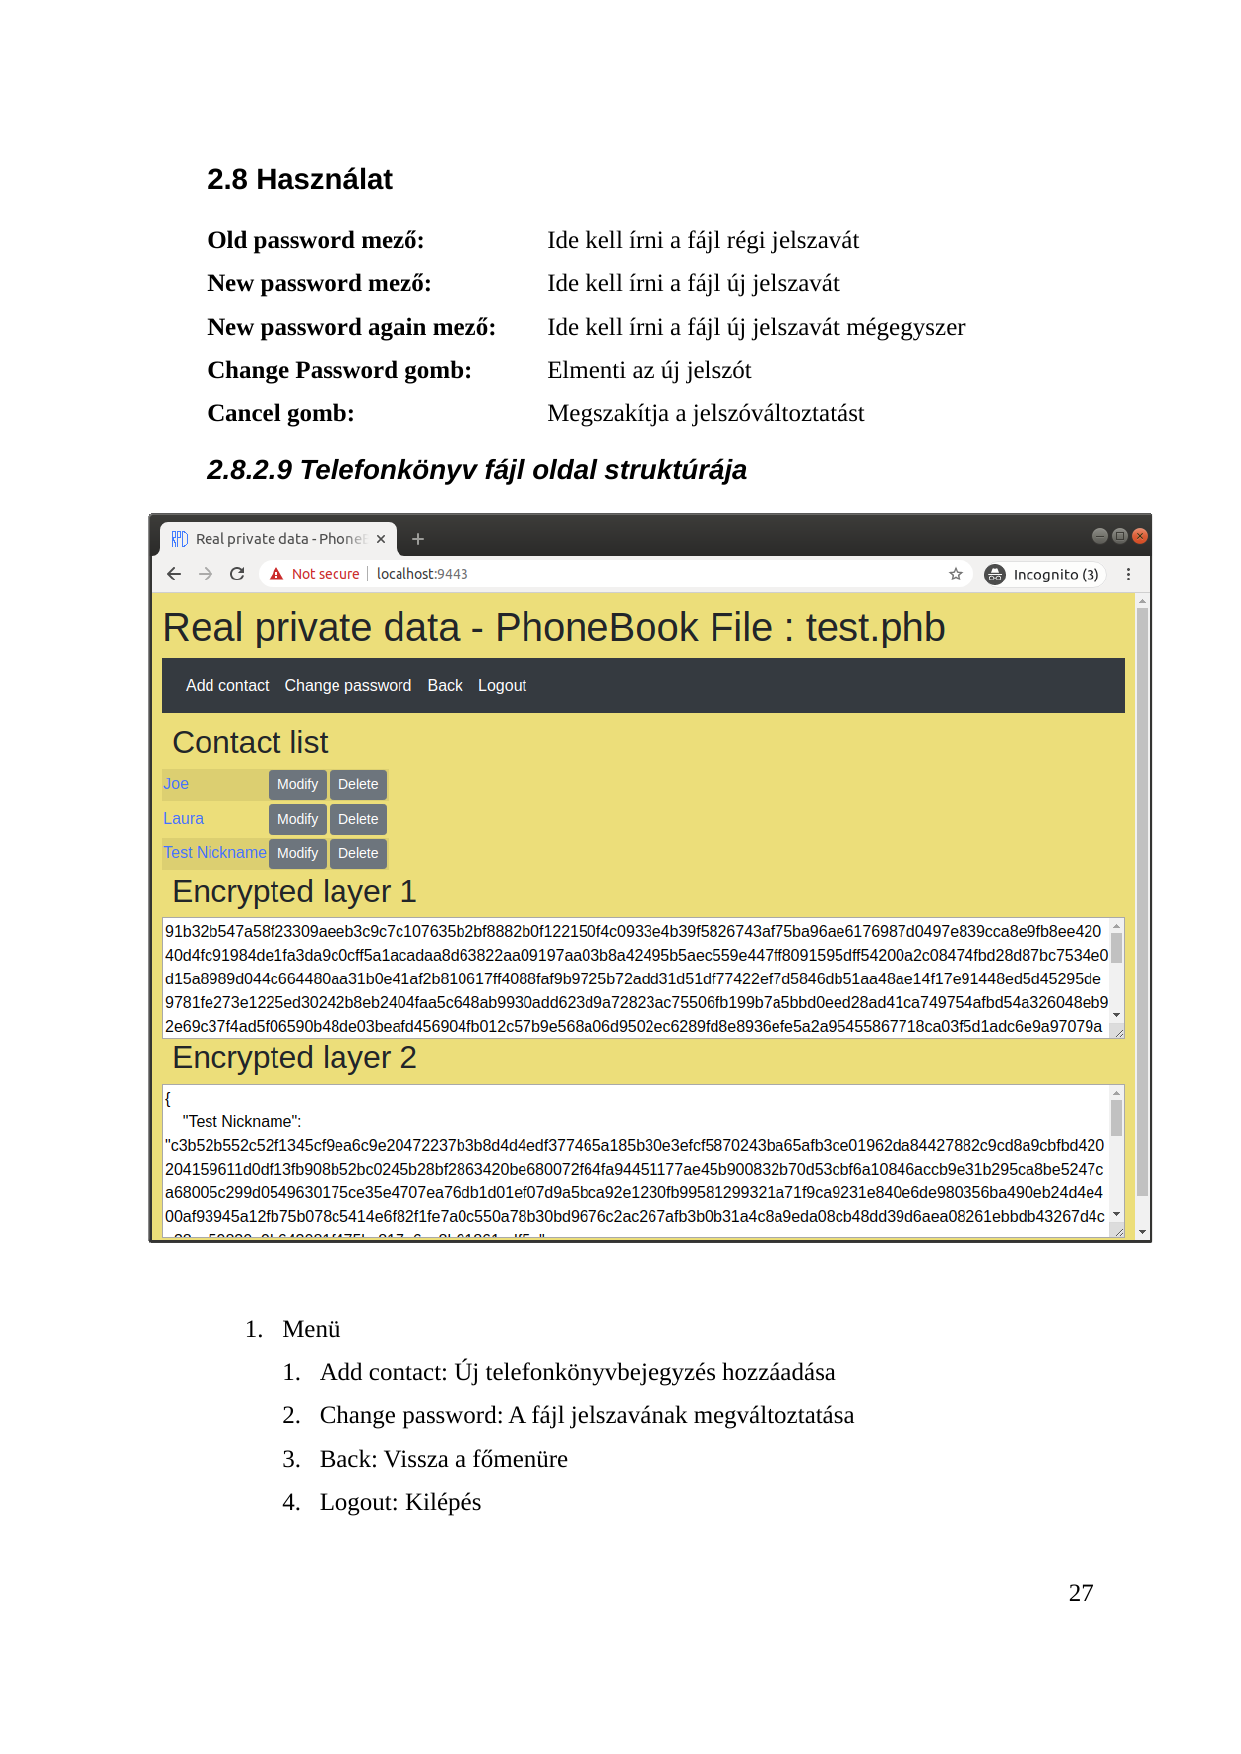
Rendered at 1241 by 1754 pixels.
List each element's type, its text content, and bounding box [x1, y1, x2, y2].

list Change password: A fájl jelszavának megváltoztatása [282, 1401, 1093, 1429]
list Menü [244, 1314, 1093, 1343]
list Logout: Kilépés [282, 1487, 1093, 1516]
list Back: Vissza a főmenüre [282, 1444, 1093, 1472]
text Old password mező: Ide kell írni a fájl régi jelszavát New password mező: Ide kell írni a fájl új jelszavát New password again mező: Ide kell írni a fájl új jelszavát mégegyszer Change Password gomb: Elmenti az új jelszót Cancel gomb: Megszakítja a jelszóváltoztatást [207, 225, 1093, 427]
picture [148, 513, 1153, 1243]
list Add contact: Új telefonkönyvbejegyzés hozzáadása [282, 1357, 1093, 1386]
subtitle Telefonkönyv fájl oldal struktúrája [207, 453, 1093, 485]
